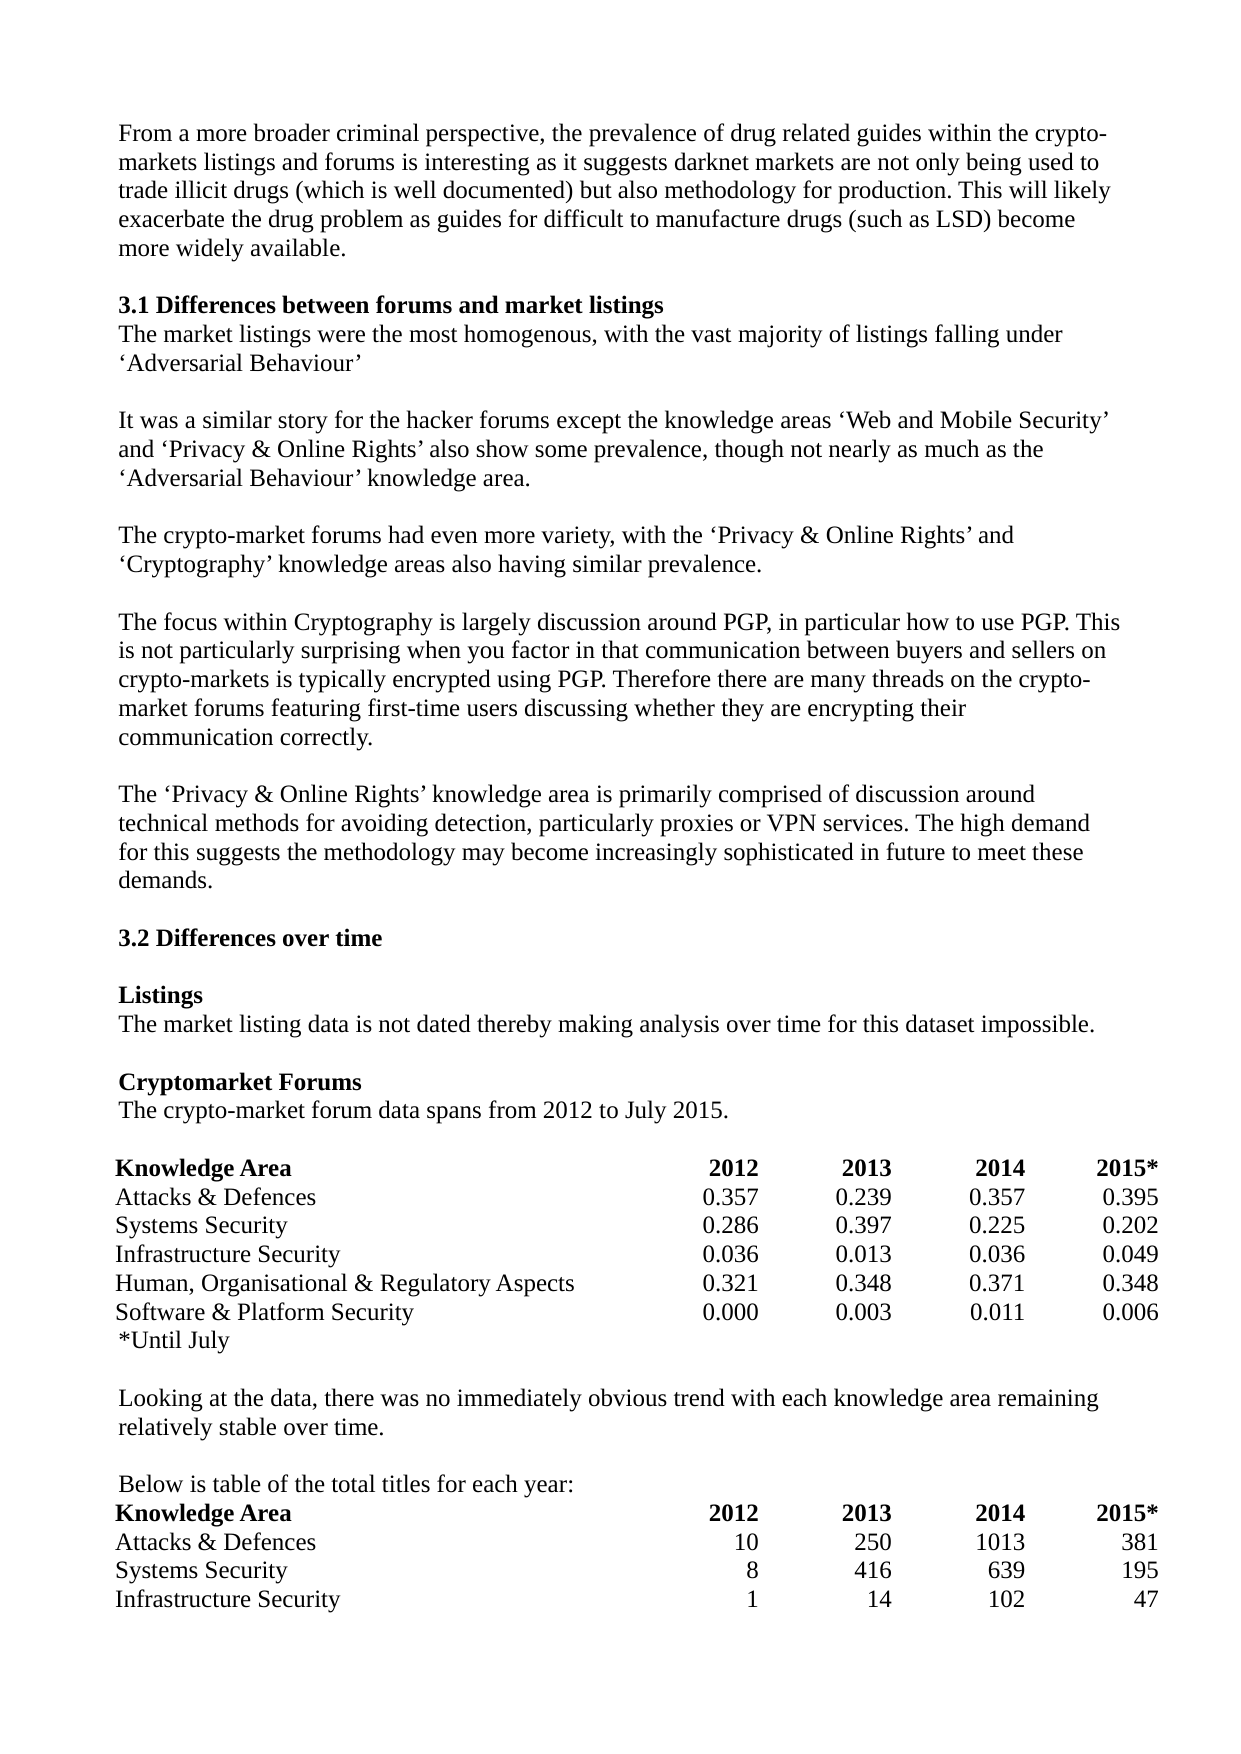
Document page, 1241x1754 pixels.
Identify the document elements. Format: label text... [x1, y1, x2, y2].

table_cell 1 [628, 1584, 761, 1613]
text Cryptomarket Forums [118, 1067, 1122, 1096]
table_cell Infrastructure Security [112, 1584, 628, 1613]
table_cell Attacks & Defences [112, 1182, 628, 1211]
table_header 2014 [895, 1153, 1028, 1182]
text It was a similar story for the hacker forums except the knowledge areas ‘Web and Mobile Security’ and ‘Privacy & Online Rights’ also show some prevalence, though not nearly as much as the ‘Adversarial Behaviour’ knowledge area. [118, 406, 1122, 492]
text The crypto-market forums had even more variety, with the ‘Privacy & Online Rights’ and ‘Cryptography’ knowledge areas also having similar prevalence. [118, 521, 1122, 578]
table_header 2013 [761, 1153, 895, 1182]
table_header Knowledge Area [112, 1498, 628, 1527]
table_cell Software & Platform Security [112, 1297, 628, 1326]
text *Until July [118, 1326, 1122, 1354]
table_cell 0.049 [1028, 1239, 1161, 1268]
table_cell 639 [895, 1556, 1028, 1584]
text The ‘Privacy & Online Rights’ knowledge area is primarily comprised of discussion around technical methods for avoiding detection, particularly proxies or VPN services. The high demand for this suggests the methodology may become increasingly sophisticated in future to meet these demands. [118, 751, 1122, 894]
table_cell 0.239 [761, 1182, 895, 1211]
table_cell 102 [895, 1584, 1028, 1613]
table_cell Systems Security [112, 1556, 628, 1584]
table_cell 195 [1028, 1556, 1161, 1584]
text Listings [118, 981, 1122, 1009]
table_cell 0.348 [761, 1268, 895, 1297]
table_cell 0.397 [761, 1211, 895, 1239]
table_header 2015* [1028, 1498, 1161, 1527]
table_cell Systems Security [112, 1211, 628, 1239]
table_header 2013 [761, 1498, 895, 1527]
table_cell 0.036 [628, 1239, 761, 1268]
table_cell 0.225 [895, 1211, 1028, 1239]
table_cell 0.357 [628, 1182, 761, 1211]
table_cell 0.371 [895, 1268, 1028, 1297]
table_header 2012 [628, 1153, 761, 1182]
text The focus within Cryptography is largely discussion around PGP, in particular how to use PGP. This is not particularly surprising when you factor in that communication between buyers and sellers on crypto-markets is typically encrypted using PGP. Therefore there are many threads on the crypto-market forums featuring first-time users discussing whether they are encrypting their communication correctly. [118, 578, 1122, 751]
table_cell Human, Organisational & Regulatory Aspects [112, 1268, 628, 1297]
table_cell 0.321 [628, 1268, 761, 1297]
table_cell 0.003 [761, 1297, 895, 1326]
table_cell 0.348 [1028, 1268, 1161, 1297]
text Below is table of the total titles for each year: [118, 1469, 1122, 1498]
table_cell 0.202 [1028, 1211, 1161, 1239]
text 3.1 Differences between forums and market listings [118, 291, 1122, 319]
table_cell 14 [761, 1584, 895, 1613]
table_cell 8 [628, 1556, 761, 1584]
table_header 2015* [1028, 1153, 1161, 1182]
table_header Knowledge Area [112, 1153, 628, 1182]
table_cell 416 [761, 1556, 895, 1584]
table_cell 0.036 [895, 1239, 1028, 1268]
table_cell 0.013 [761, 1239, 895, 1268]
text 3.2 Differences over time [118, 923, 1122, 952]
table_cell 0.395 [1028, 1182, 1161, 1211]
table_cell 1013 [895, 1527, 1028, 1556]
table_cell 10 [628, 1527, 761, 1556]
text The market listings were the most homogenous, with the vast majority of listings falling under ‘Adversarial Behaviour’ [118, 319, 1122, 377]
table_cell Attacks & Defences [112, 1527, 628, 1556]
table_cell 381 [1028, 1527, 1161, 1556]
table_cell 250 [761, 1527, 895, 1556]
text Looking at the data, there was no immediately obvious trend with each knowledge area remaining relatively stable over time. [118, 1383, 1122, 1441]
text The market listing data is not dated thereby making analysis over time for this dataset impossible. [118, 1009, 1122, 1038]
text The crypto-market forum data spans from 2012 to July 2015. [118, 1096, 1122, 1124]
table_cell 0.000 [628, 1297, 761, 1326]
table_cell Infrastructure Security [112, 1239, 628, 1268]
table_cell 0.006 [1028, 1297, 1161, 1326]
table_cell 0.011 [895, 1297, 1028, 1326]
text From a more broader criminal perspective, the prevalence of drug related guides within the crypto-markets listings and forums is interesting as it suggests darknet markets are not only being used to trade illicit drugs (which is well documented) but also methodology for production. This will likely exacerbate the drug problem as guides for difficult to manufacture drugs (such as LSD) become more widely available. [118, 118, 1122, 262]
table_cell 47 [1028, 1584, 1161, 1613]
table_cell 0.357 [895, 1182, 1028, 1211]
table_cell 0.286 [628, 1211, 761, 1239]
table_header 2012 [628, 1498, 761, 1527]
table_header 2014 [895, 1498, 1028, 1527]
